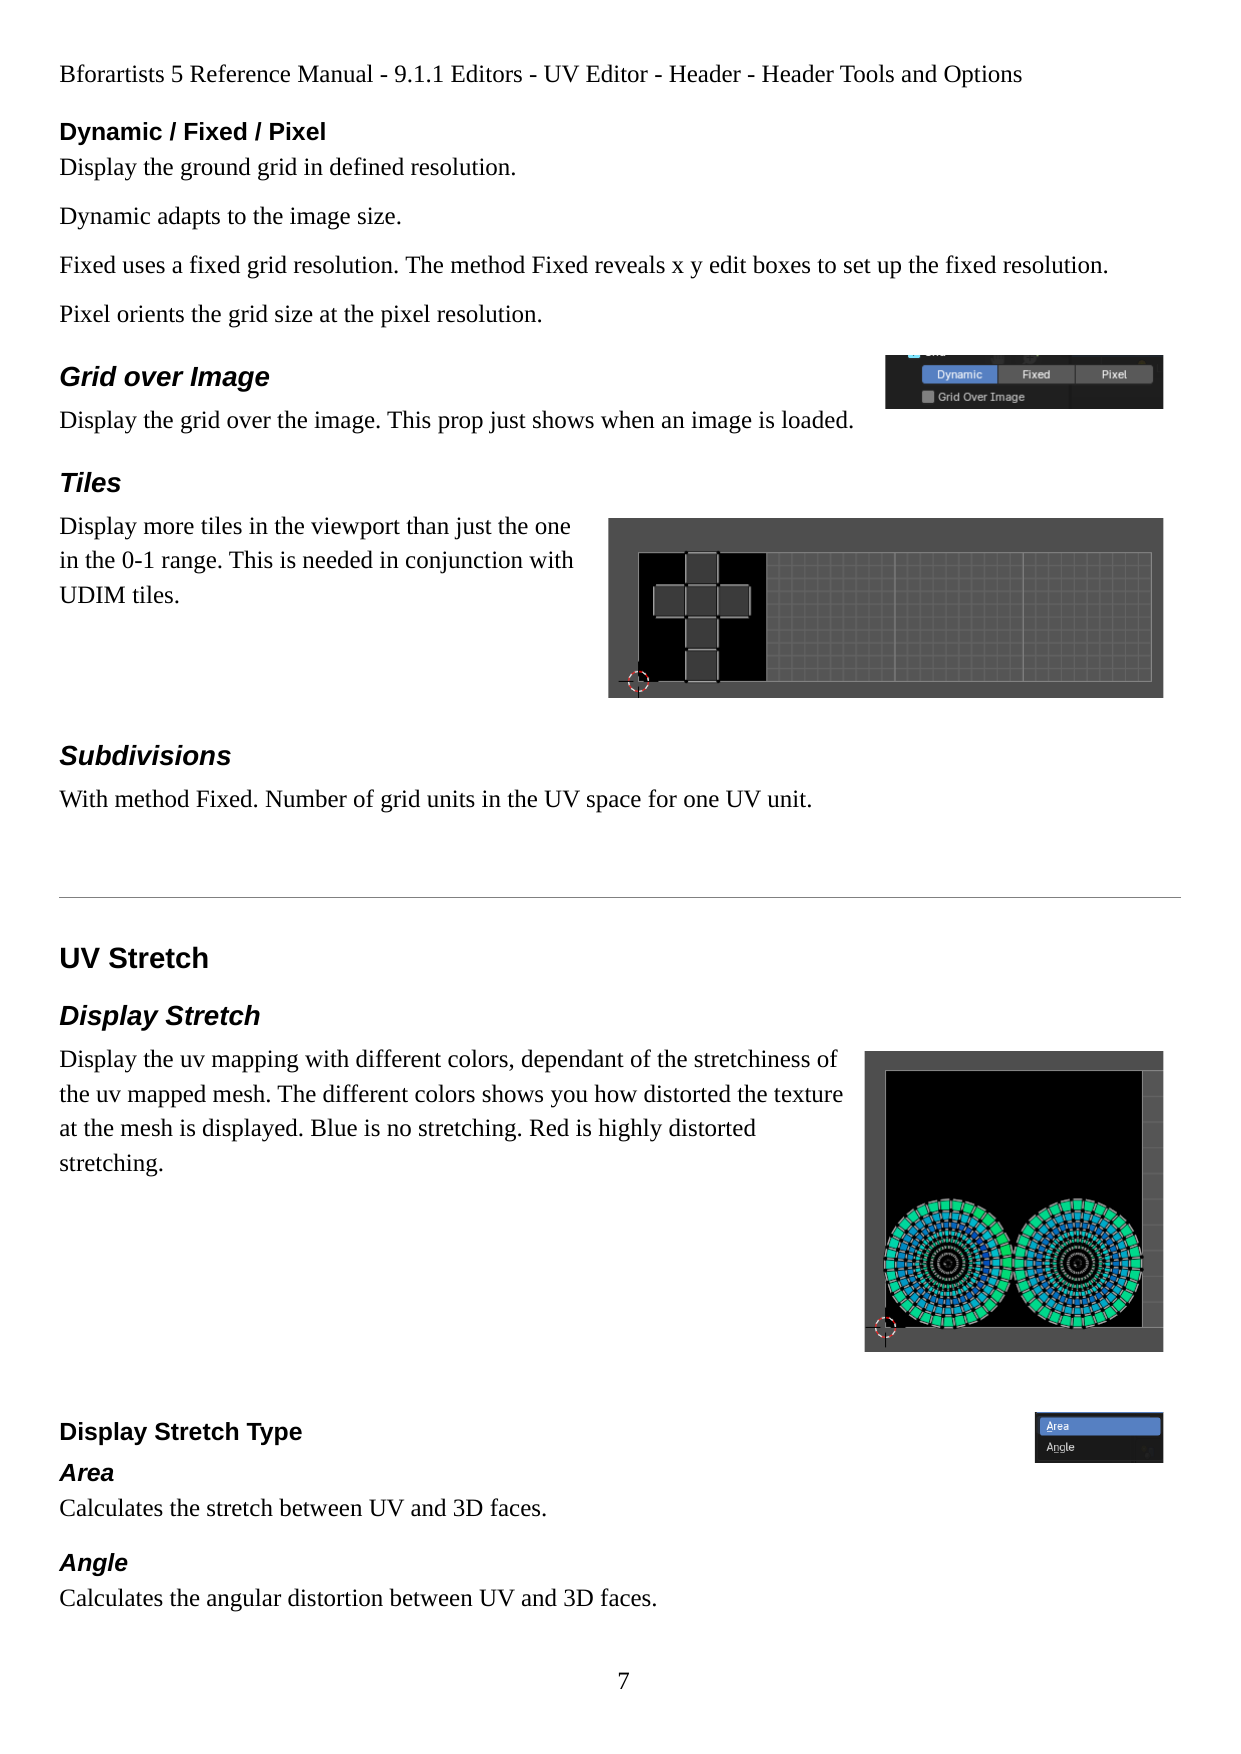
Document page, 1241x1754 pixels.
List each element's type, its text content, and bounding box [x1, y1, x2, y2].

subtitle Dynamic / Fixed / Pixel [59, 117, 1181, 146]
text Display more tiles in the viewport than just the one in the 0-1 range. This is needed in conjunction with UDIM tiles. [59, 511, 1181, 609]
subtitle [1164, 361, 1181, 393]
text Dynamic adapts to the image size. [59, 201, 1181, 230]
subtitle Grid over Image [59, 361, 885, 393]
text With method Fixed. Number of grid units in the UV space for one UV unit. [59, 784, 1181, 813]
picture [1034, 1412, 1164, 1463]
text Fixed uses a fixed grid resolution. The method Fixed reveals x y edit boxes to set up the fixed resolution. [59, 250, 1181, 279]
text Display the uv mapping with different colors, dependant of the stretchiness of the uv mapped mesh. The different colors shows you how distorted the texture at the mesh is displayed. Blue is no stretching. Red is highly distorted stretching. [59, 1044, 1181, 1176]
subtitle Display Stretch [59, 1000, 1181, 1032]
subtitle Angle [59, 1548, 1181, 1577]
subtitle Tiles [59, 467, 1181, 499]
text Display the grid over the image. This prop just shows when an image is loaded. [59, 405, 1181, 434]
picture [608, 518, 1164, 698]
text Pixel orients the grid size at the pixel resolution. [59, 299, 1181, 328]
picture [885, 355, 1164, 409]
subtitle Area [59, 1458, 1181, 1487]
picture [864, 1051, 1164, 1352]
text Calculates the angular distortion between UV and 3D faces. [59, 1583, 1181, 1612]
text Calculates the stretch between UV and 3D faces. [59, 1493, 1181, 1522]
subtitle Subdivisions [59, 740, 1181, 772]
text Display the ground grid in defined resolution. [59, 152, 1181, 181]
subtitle Display Stretch Type [59, 1417, 1034, 1446]
subtitle [1164, 1417, 1181, 1446]
subtitle UV Stretch [59, 941, 1181, 975]
